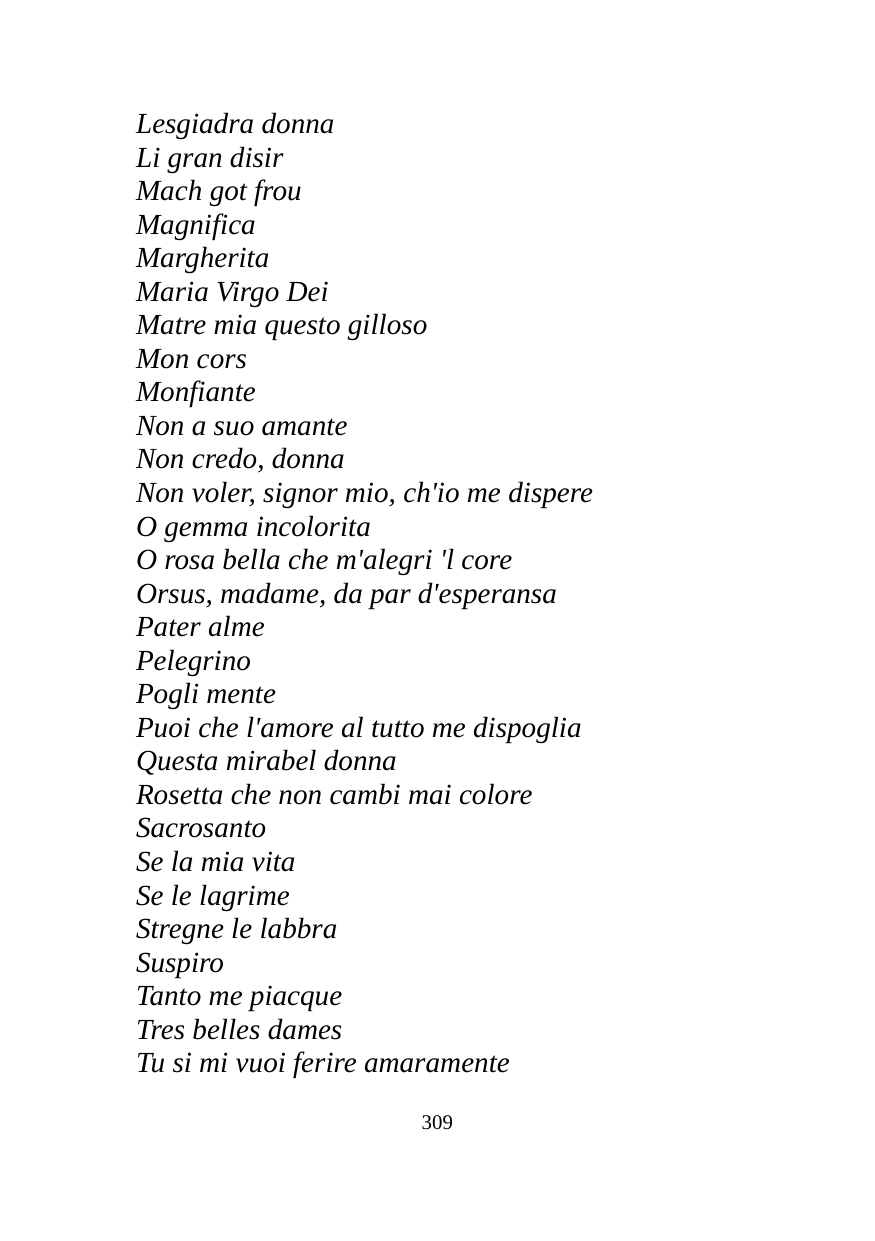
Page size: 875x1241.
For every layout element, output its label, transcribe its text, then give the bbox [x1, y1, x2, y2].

text Monfiante [106, 374, 768, 408]
text Pelegrino [106, 643, 768, 676]
text Stregne le labbra [106, 911, 768, 945]
text Maria Virgo Dei [106, 274, 768, 307]
text Mach got frou [106, 173, 768, 207]
text Matre mia questo gilloso [106, 307, 768, 341]
text O rosa bella che m'alegri 'l core [106, 542, 768, 576]
text Non credo, donna [106, 442, 768, 475]
text Mon cors [106, 341, 768, 374]
text Sacrosanto [106, 811, 768, 844]
text Rosetta che non cambi mai colore [106, 777, 768, 811]
text Questa mirabel donna [106, 743, 768, 777]
text Orsus, madame, da par d'esperansa [106, 576, 768, 609]
text Puoi che l'amore al tutto me dispoglia [106, 710, 768, 743]
text Tanto me piacque [106, 978, 768, 1012]
text Non a suo amante [106, 408, 768, 442]
text Pogli mente [106, 676, 768, 710]
text Margherita [106, 240, 768, 274]
text Li gran disir [106, 140, 768, 173]
text Se la mia vita [106, 844, 768, 878]
text O gemma incolorita [106, 509, 768, 542]
text Lesgiadra donna [106, 106, 768, 140]
text Pater alme [106, 609, 768, 643]
text Se le lagrime [106, 878, 768, 911]
text Tres belles dames [106, 1012, 768, 1045]
text Suspiro [106, 945, 768, 978]
text Non voler, signor mio, ch'io me dispere [106, 475, 768, 509]
text Magnifica [106, 207, 768, 240]
text Tu si mi vuoi ferire amaramente [106, 1045, 768, 1079]
